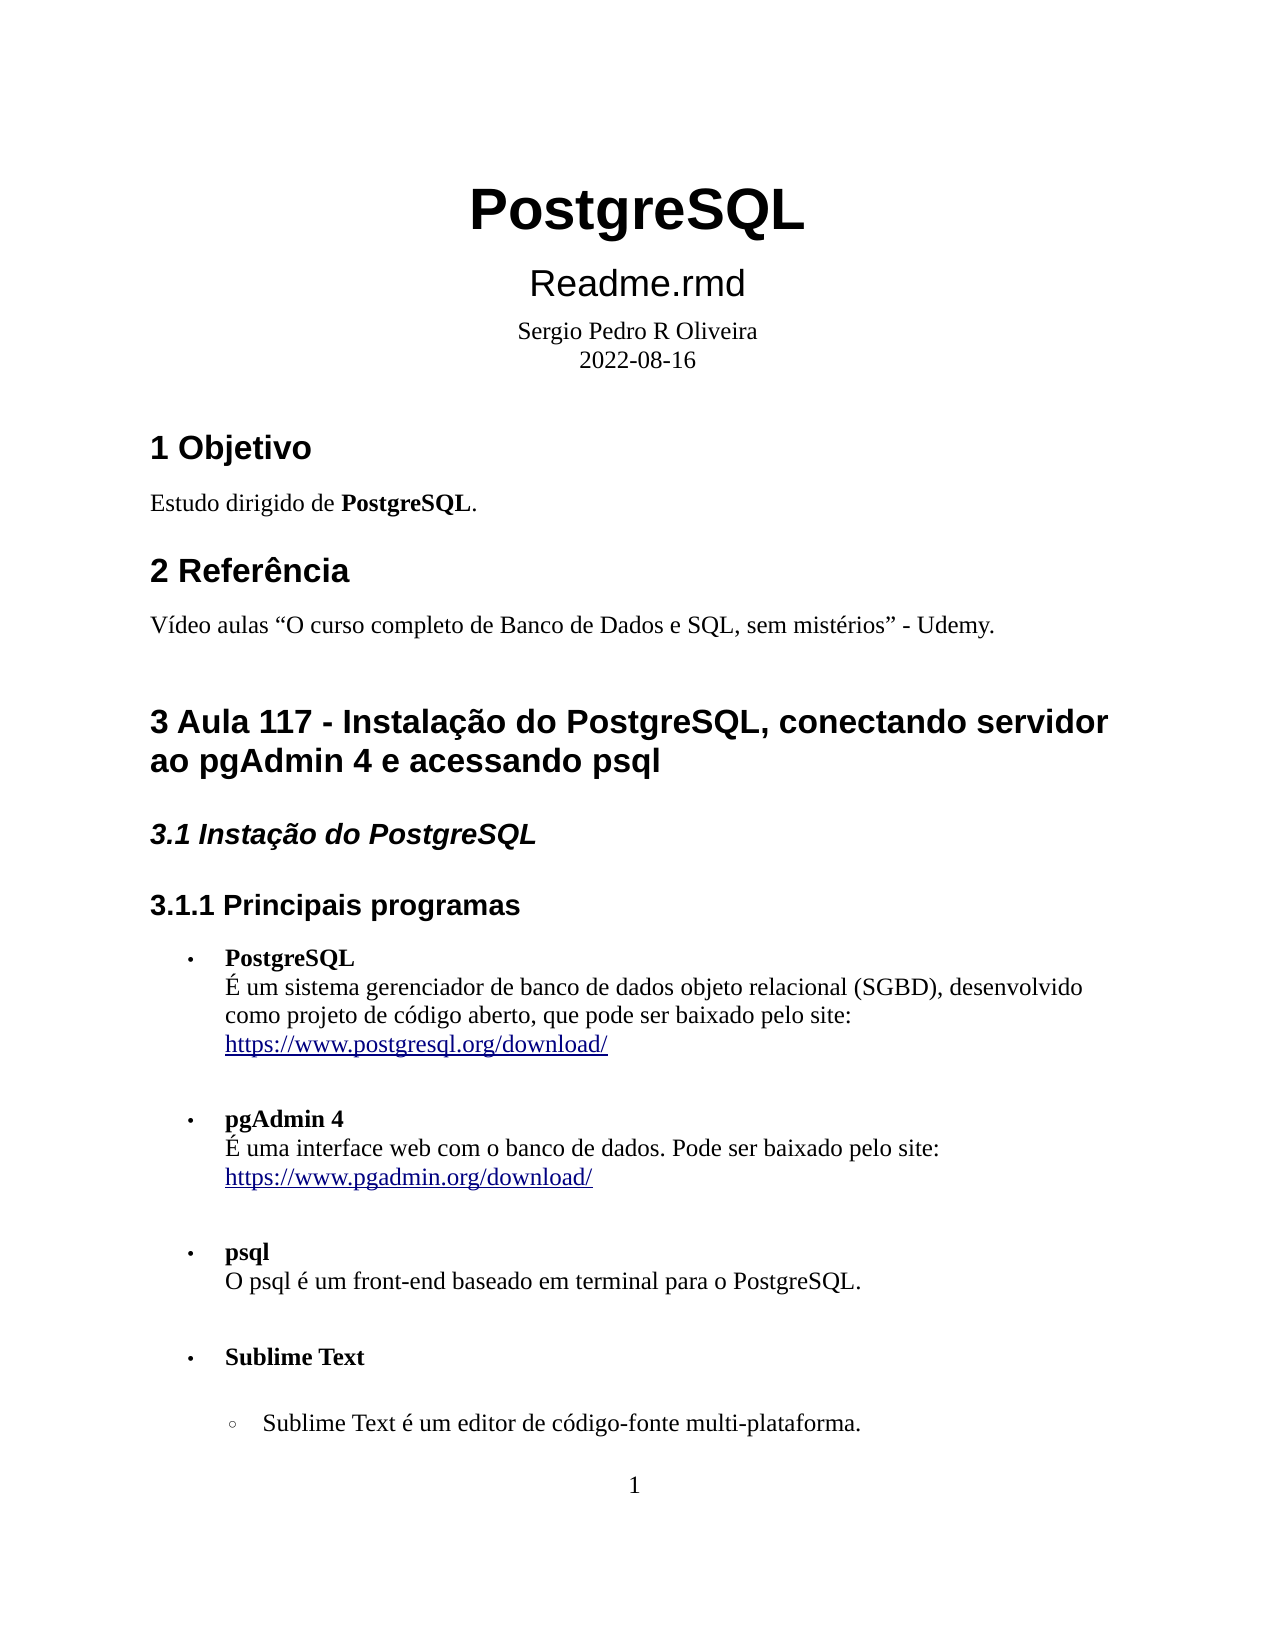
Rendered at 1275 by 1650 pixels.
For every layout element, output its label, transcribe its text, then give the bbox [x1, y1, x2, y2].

subtitle 3.1 Instação do PostgreSQL [150, 817, 1125, 850]
subtitle 1 Objetivo [150, 428, 1125, 466]
text 2022-08-16 [150, 345, 1125, 374]
list pgAdmin 4 É uma interface web com o banco de dados. Pode ser baixado pelo site: https://www.pgadmin.org/download/ [187, 1104, 1125, 1219]
list Sublime Text [187, 1342, 1125, 1399]
list Sublime Text é um editor de código-fonte multi-plataforma. [225, 1408, 1125, 1437]
subtitle 3 Aula 117 - Instalação do PostgreSQL, conectando servidor ao pgAdmin 4 e acessando psql [150, 702, 1125, 779]
text Sergio Pedro R Oliveira [150, 316, 1125, 345]
text Vídeo aulas “O curso completo de Banco de Dados e SQL, sem mistérios” - Udemy. [150, 611, 1125, 639]
subtitle Readme.rmd [150, 261, 1125, 304]
subtitle 2 Referência [150, 551, 1125, 589]
list PostgreSQL É um sistema gerenciador de banco de dados objeto relacional (SGBD), desenvolvido como projeto de código aberto, que pode ser baixado pelo site: https://www.postgresql.org/download/ [187, 943, 1125, 1087]
title PostgreSQL [150, 175, 1125, 242]
subtitle 3.1.1 Principais programas [150, 888, 1125, 921]
text Estudo dirigido de PostgreSQL. [150, 488, 1125, 517]
list psql O psql é um front-end baseado em terminal para o PostgreSQL. [187, 1237, 1125, 1324]
